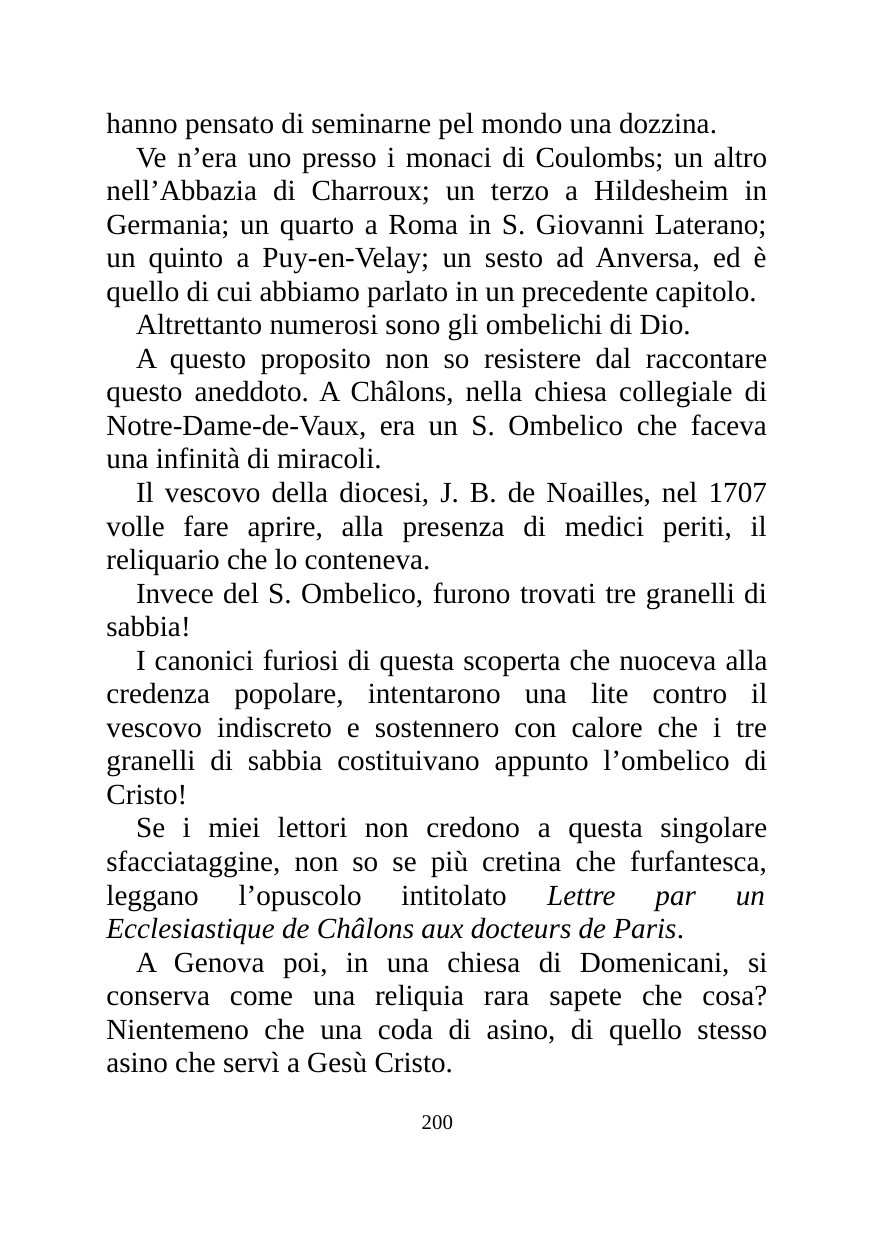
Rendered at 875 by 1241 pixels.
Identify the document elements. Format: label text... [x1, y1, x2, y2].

text Ve n’era uno presso i monaci di Coulombs; un altro nell’Abbazia di Charroux; un terzo a Hildesheim in Germania; un quarto a Roma in S. Giovanni Laterano; un quinto a Puy-en-Velay; un sesto ad Anversa, ed è quello di cui abbiamo parlato in un precedente capitolo. [106, 140, 768, 307]
text Invece del S. Ombelico, furono trovati tre granelli di sabbia! [106, 576, 768, 643]
text Il vescovo della diocesi, J. B. de Noailles, nel 1707 volle fare aprire, alla presenza di medici periti, il reliquario che lo conteneva. [106, 475, 768, 576]
text I canonici furiosi di questa scoperta che nuoceva alla credenza popolare, intentarono una lite contro il vescovo indiscreto e sostennero con calore che i tre granelli di sabbia costituivano appunto l’ombelico di Cristo! [106, 643, 768, 811]
text Altrettanto numerosi sono gli ombelichi di Dio. [106, 307, 768, 341]
text hanno pensato di seminarne pel mondo una dozzina. [106, 106, 768, 140]
text Se i miei lettori non credono a questa singolare sfacciataggine, non so se più cretina che furfantesca, leggano l’opuscolo intitolato Lettre par un Ecclesiastique de Châlons aux docteurs de Paris. [106, 811, 768, 945]
text A Genova poi, in una chiesa di Domenicani, si conserva come una reliquia rara sapete che cosa? Nientemeno che una coda di asino, di quello stesso asino che servì a Gesù Cristo. [106, 945, 768, 1079]
text A questo proposito non so resistere dal raccontare questo aneddoto. A Châlons, nella chiesa collegiale di Notre-Dame-de-Vaux, era un S. Ombelico che faceva una infinità di miracoli. [106, 341, 768, 475]
